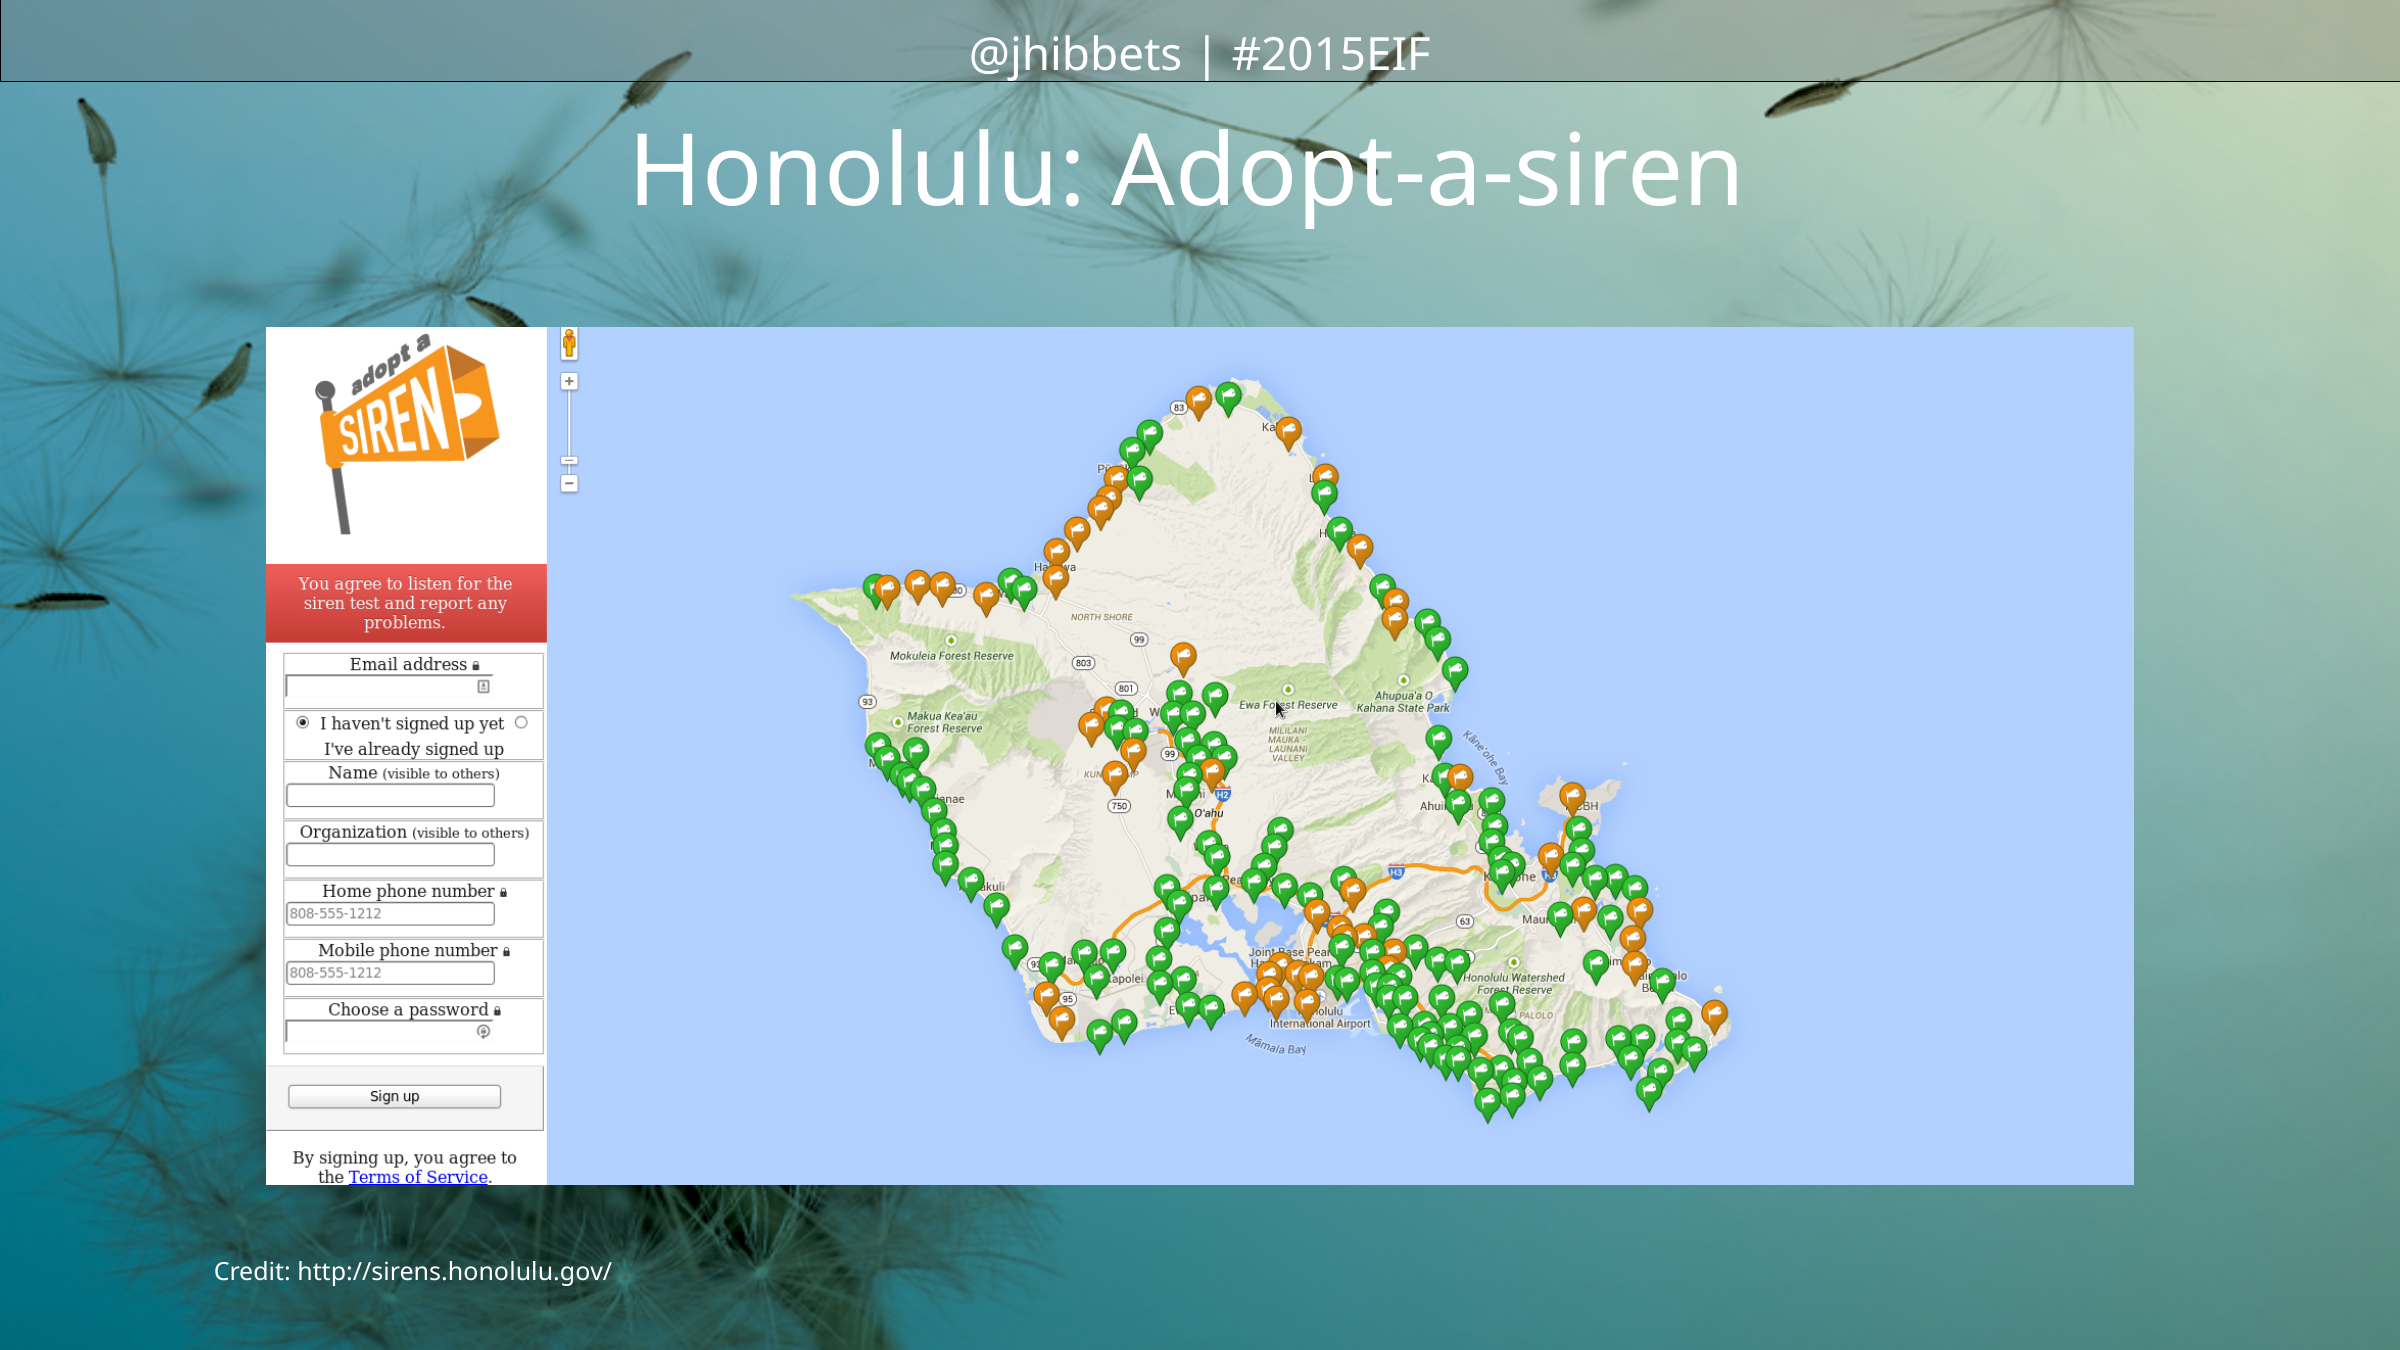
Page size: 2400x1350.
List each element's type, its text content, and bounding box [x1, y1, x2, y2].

title Honolulu: Adopt-a-siren [120, 53, 2281, 280]
picture [0, 82, 2400, 1350]
text_box Credit: http://sirens.honolulu.gov/ [199, 1245, 974, 1293]
